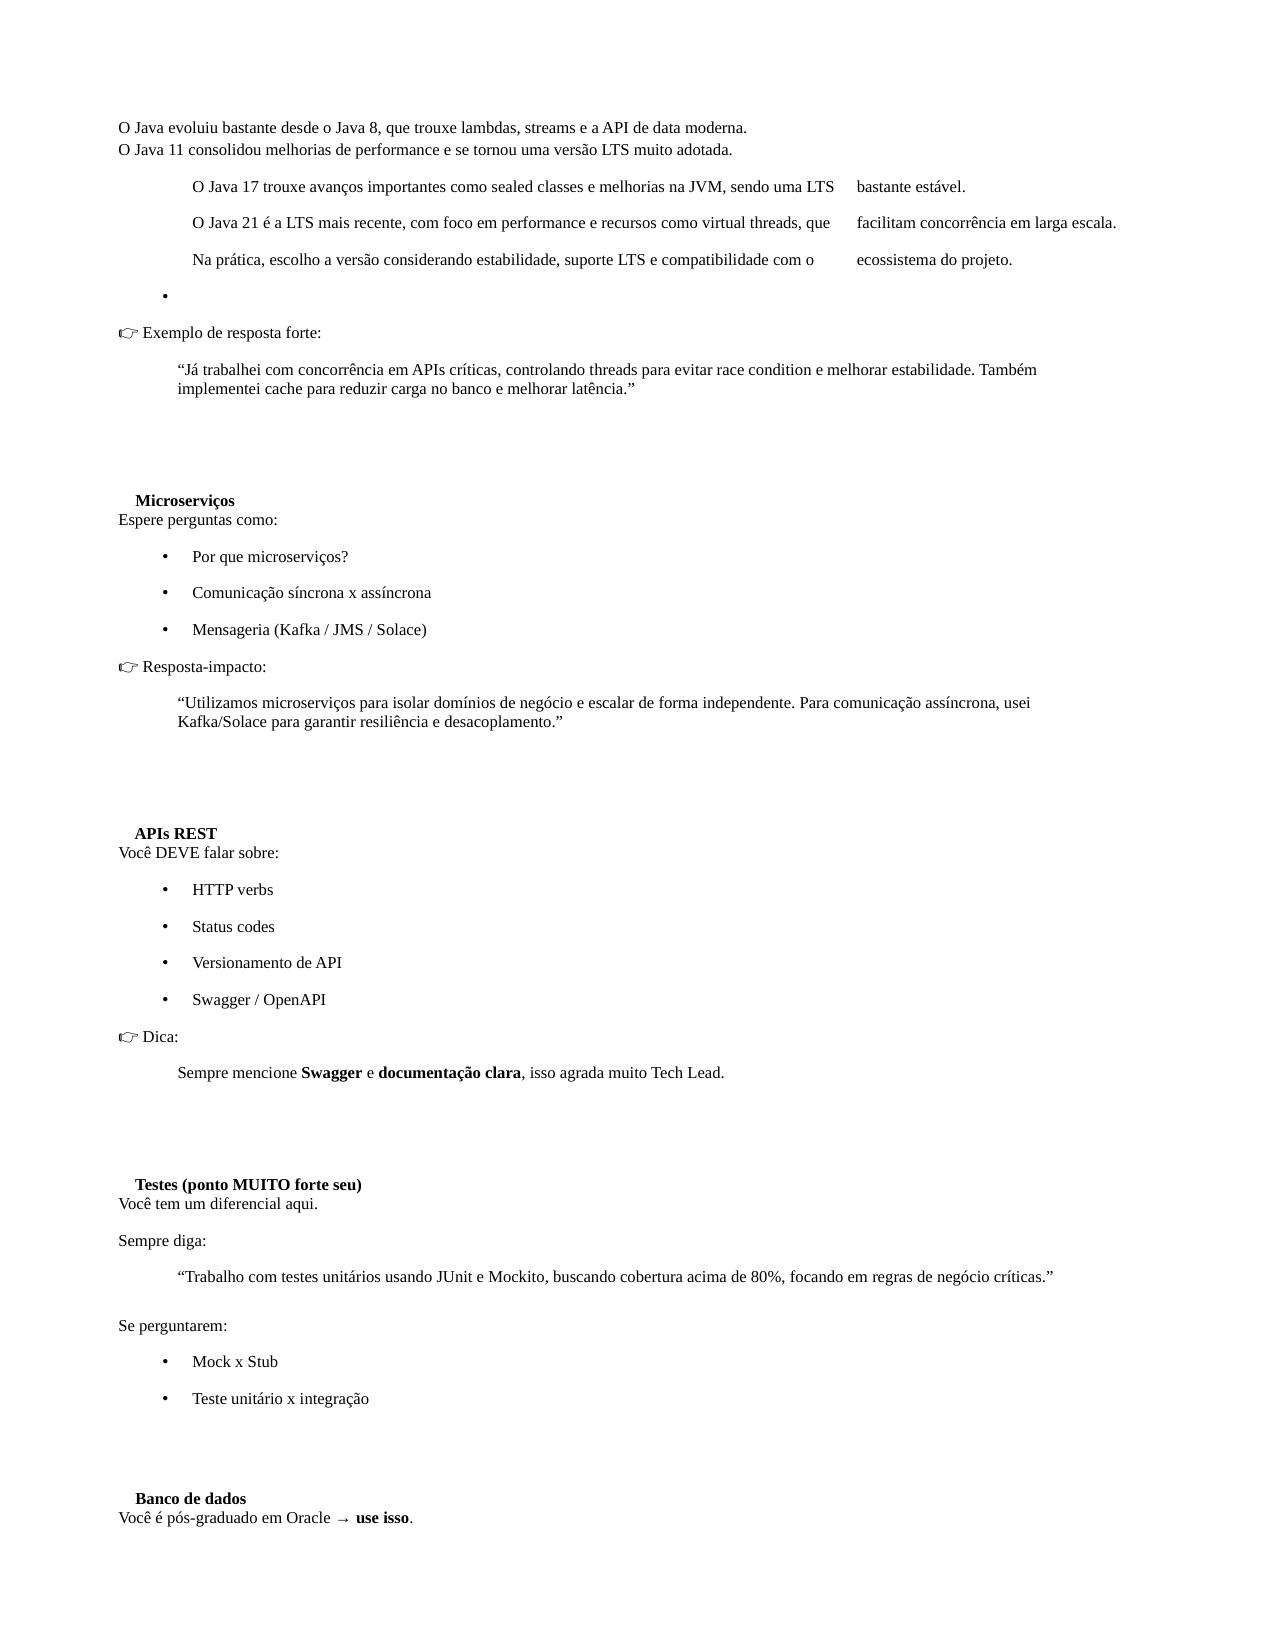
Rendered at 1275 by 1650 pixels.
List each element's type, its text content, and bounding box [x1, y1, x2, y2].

list Mensageria (Kafka / JMS / Solace) [162, 620, 1157, 639]
text Você DEVE falar sobre: [118, 843, 1157, 862]
text Sempre diga: [118, 1231, 1157, 1250]
list Swagger / OpenAPI [162, 990, 1157, 1009]
subtitle 🔹 Testes (ponto MUITO forte seu) [118, 1175, 1157, 1194]
subtitle 🔹 Microserviços [118, 491, 1157, 510]
text Você é pós-graduado em Oracle → use isso. [118, 1508, 1157, 1527]
text Sempre mencione Swagger e documentação clara, isso agrada muito Tech Lead. [177, 1063, 1098, 1082]
text O Java 21 é a LTS mais recente, com foco em performance e recursos como virtual threads, que facilitam concorrência em larga escala. [118, 213, 1157, 232]
text O Java evoluiu bastante desde o Java 8, que trouxe lambdas, streams e a API de data moderna. O Java 11 consolidou melhorias de performance e se tornou uma versão LTS muito adotada. [118, 118, 1157, 159]
text Você tem um diferencial aqui. [118, 1194, 1157, 1213]
text Na prática, escolho a versão considerando estabilidade, suporte LTS e compatibilidade com o ecossistema do projeto. [118, 250, 1157, 269]
list Mock x Stub [162, 1352, 1157, 1372]
text “Trabalho com testes unitários usando JUnit e Mockito, buscando cobertura acima de 80%, focando em regras de negócio críticas.” [177, 1267, 1098, 1286]
subtitle 🔹 APIs REST [118, 824, 1157, 843]
list Comunicação síncrona x assíncrona [162, 583, 1157, 602]
list Versionamento de API [162, 953, 1157, 972]
text 👉 Exemplo de resposta forte: [118, 323, 1157, 342]
text 👉 Dica: [118, 1026, 1157, 1046]
list Status codes [162, 916, 1157, 936]
list Teste unitário x integração [162, 1389, 1157, 1408]
text Espere perguntas como: [118, 510, 1157, 529]
list HTTP verbs [162, 880, 1157, 899]
text “Utilizamos microserviços para isolar domínios de negócio e escalar de forma independente. Para comunicação assíncrona, usei Kafka/Solace para garantir resiliência e desacoplamento.” [177, 693, 1098, 731]
text “Já trabalhei com concorrência em APIs críticas, controlando threads para evitar race condition e melhorar estabilidade. Também implementei cache para reduzir carga no banco e melhorar latência.” [177, 359, 1098, 398]
text Se perguntarem: [118, 1316, 1157, 1335]
subtitle 🔹 Banco de dados [118, 1489, 1157, 1508]
list Por que microserviços? [162, 546, 1157, 566]
text O Java 17 trouxe avanços importantes como sealed classes e melhorias na JVM, sendo uma LTS bastante estável. [118, 177, 1157, 196]
text 👉 Resposta-impacto: [118, 656, 1157, 676]
